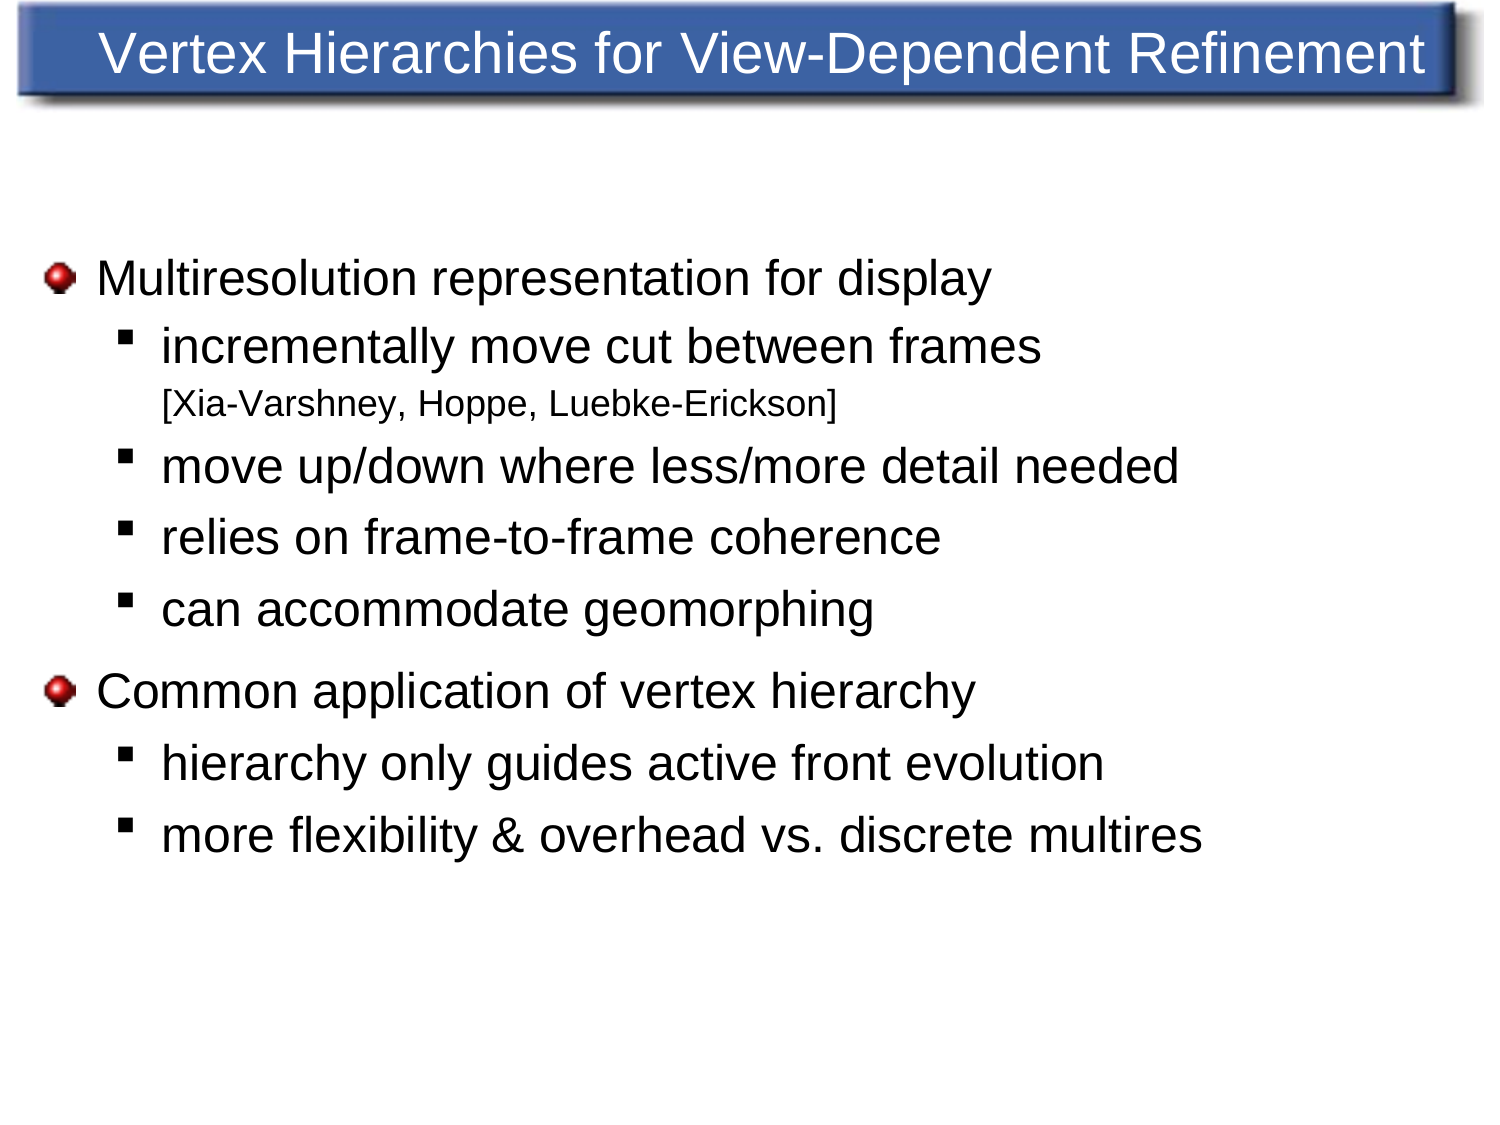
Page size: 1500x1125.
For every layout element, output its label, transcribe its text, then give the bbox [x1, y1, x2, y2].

picture [16, 0, 1484, 113]
title Vertex Hierarchies for View-Dependent Refinement [24, 0, 1500, 100]
list Multiresolution representation for display incrementally move cut between frames [Xia-Varshney, Hoppe, Luebke-Erickson] move up/down where less/more detail needed relies on frame-to-frame coherence can accommodate geomorphing Common application of vertex hierarchy hierarchy only guides active front evolution more flexibility & overhead vs. discrete multires [24, 237, 1388, 1101]
